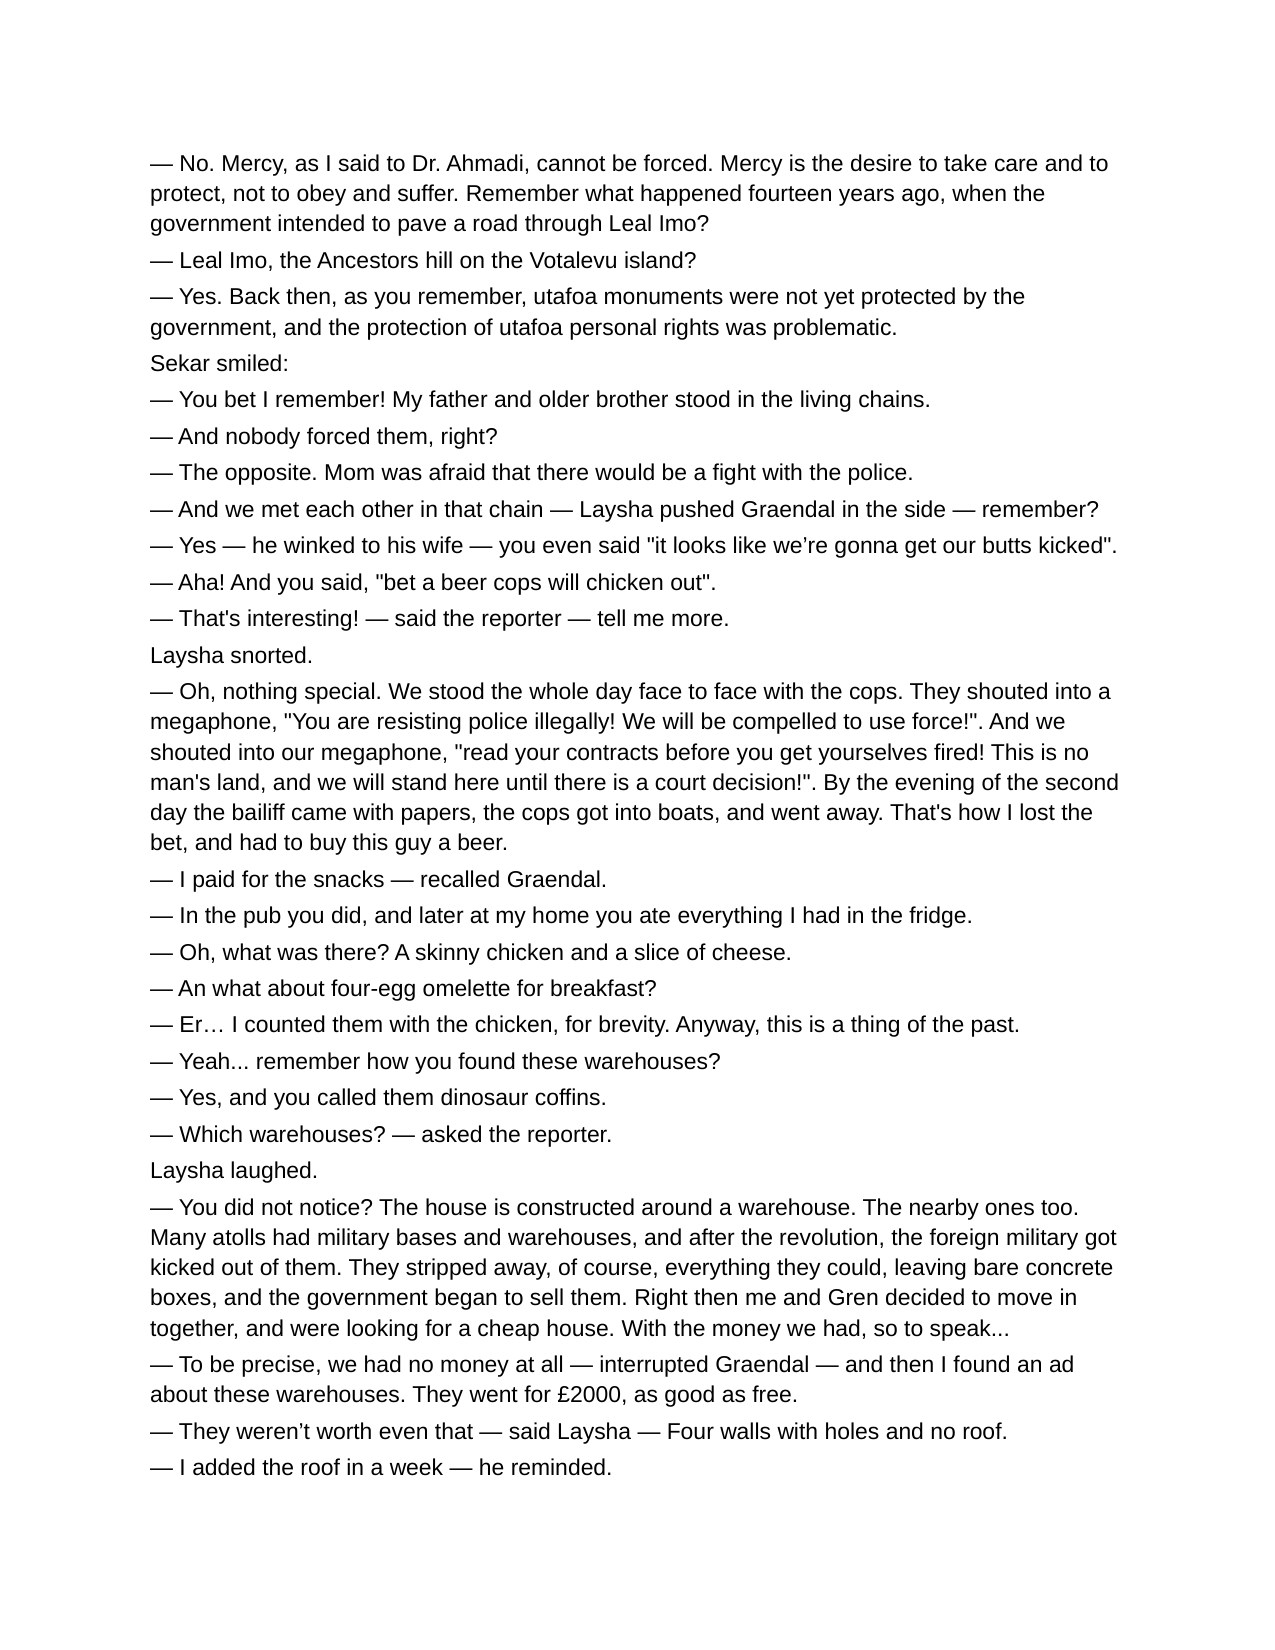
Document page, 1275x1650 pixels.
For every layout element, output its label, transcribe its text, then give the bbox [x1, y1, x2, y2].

text — Which warehouses? — asked the reporter. [150, 1121, 1125, 1147]
text — Yes. Back then, as you remember, utafoa monuments were not yet protected by the government, and the protection of utafoa personal rights was problematic. [150, 283, 1125, 340]
text — Oh, what was there? A skinny chicken and a slice of cheese. [150, 938, 1125, 965]
text — Oh, nothing special. We stood the whole day face to face with the cops. They shouted into a megaphone, "You are resisting police illegally! We will be compelled to use force!". And we shouted into our megaphone, "read your contracts before you get yourselves fired! This is no man's land, and we will stand here until there is a court decision!". By the evening of the second day the bailiff came with papers, the cops got into boats, and went away. That's how I lost the bet, and had to buy this guy a beer. [150, 678, 1125, 856]
text — Yes, and you called them dinosaur coffins. [150, 1084, 1125, 1111]
text Sekar smiled: [150, 350, 1125, 376]
text — No. Mercy, as I said to Dr. Ahmadi, cannot be forced. Mercy is the desire to take care and to protect, not to obey and suffer. Remember what happened fourteen years ago, when the government intended to pave a road through Leal Imo? [150, 150, 1125, 237]
text — They weren’t worth even that — said Laysha — Four walls with holes and no roof. [150, 1418, 1125, 1444]
text — Leal Imo, the Ancestors hill on the Votalevu island? [150, 247, 1125, 273]
text — I paid for the snacks — recalled Graendal. [150, 866, 1125, 892]
text — To be precise, we had no money at all — interrupted Graendal — and then I found an ad about these warehouses. They went for £2000, as good as free. [150, 1351, 1125, 1408]
text — And we met each other in that chain — Laysha pushed Graendal in the side — remember? [150, 496, 1125, 522]
text — Er… I counted them with the chicken, for brevity. Anyway, this is a thing of the past. [150, 1011, 1125, 1038]
text — I added the roof ​​in a week — he reminded. [150, 1454, 1125, 1481]
text Laysha laughed. [150, 1157, 1125, 1184]
text — The opposite. Mom was afraid that there would be a fight with the police. [150, 459, 1125, 486]
text — In the pub you did, and later at my home you ate everything I had in the fridge. [150, 902, 1125, 928]
text — That's interesting! — said the reporter — tell me more. [150, 605, 1125, 632]
text — An what about four-egg omelette for breakfast? [150, 975, 1125, 1001]
text — And nobody forced them, right? [150, 423, 1125, 449]
text — You bet I remember! My father and older brother stood in the living chains. [150, 386, 1125, 413]
text Laysha snorted. [150, 642, 1125, 668]
text — Yes — he winked to his wife — you even said "it looks like we’re gonna get our butts kicked". [150, 532, 1125, 559]
text — Aha! And you said, "bet a beer cops will chicken out". [150, 569, 1125, 595]
text — You did not notice? The house is constructed around a warehouse. The nearby ones too. Many atolls had military bases and warehouses, and after the revolution, the foreign military got kicked out of them. They stripped away, of course, everything they could, leaving bare concrete boxes, and the government began to sell them. Right then me and Gren decided to move in together, and were looking for a cheap house. With the money we had, so to speak... [150, 1194, 1125, 1341]
text — Yeah... remember how you found these warehouses? [150, 1048, 1125, 1074]
